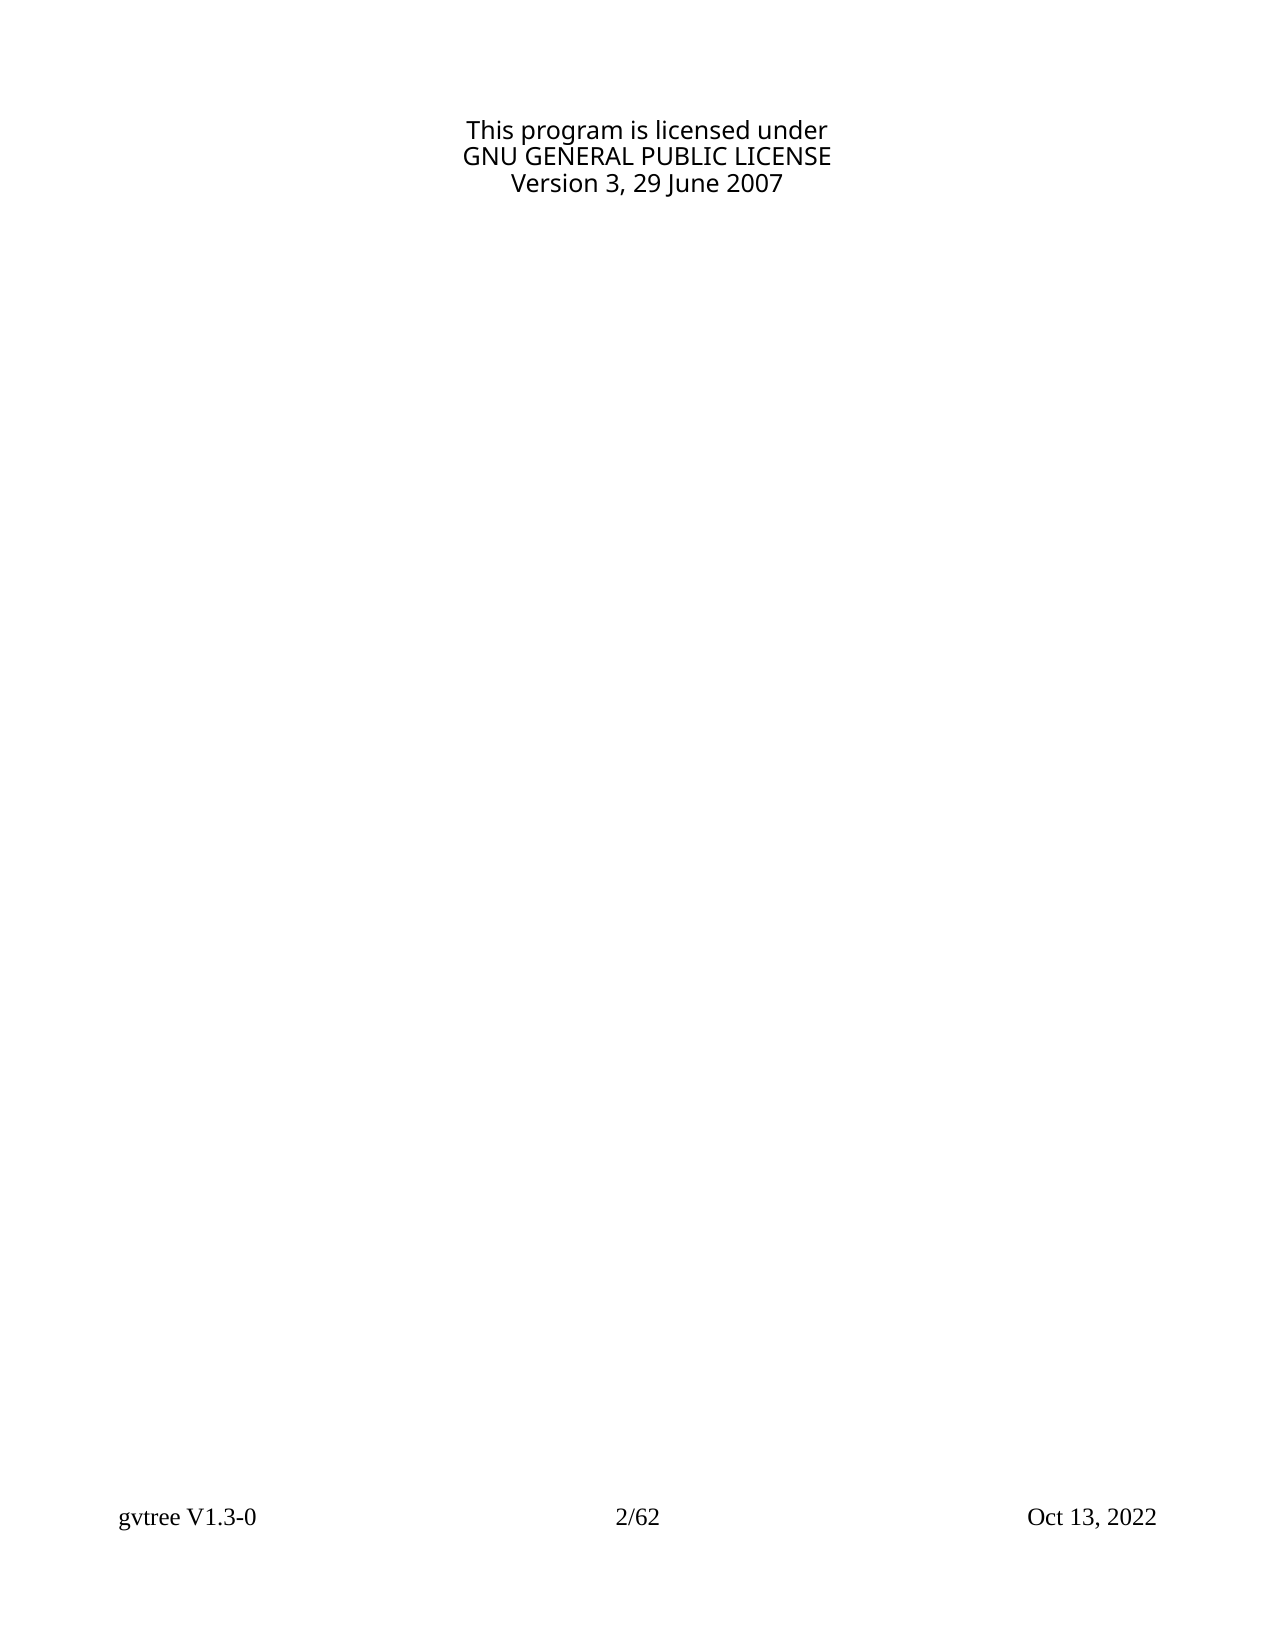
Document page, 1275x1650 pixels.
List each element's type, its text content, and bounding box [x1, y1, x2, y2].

text This program is licensed under GNU GENERAL PUBLIC LICENSE Version 3, 29 June 2007 [118, 118, 1157, 197]
